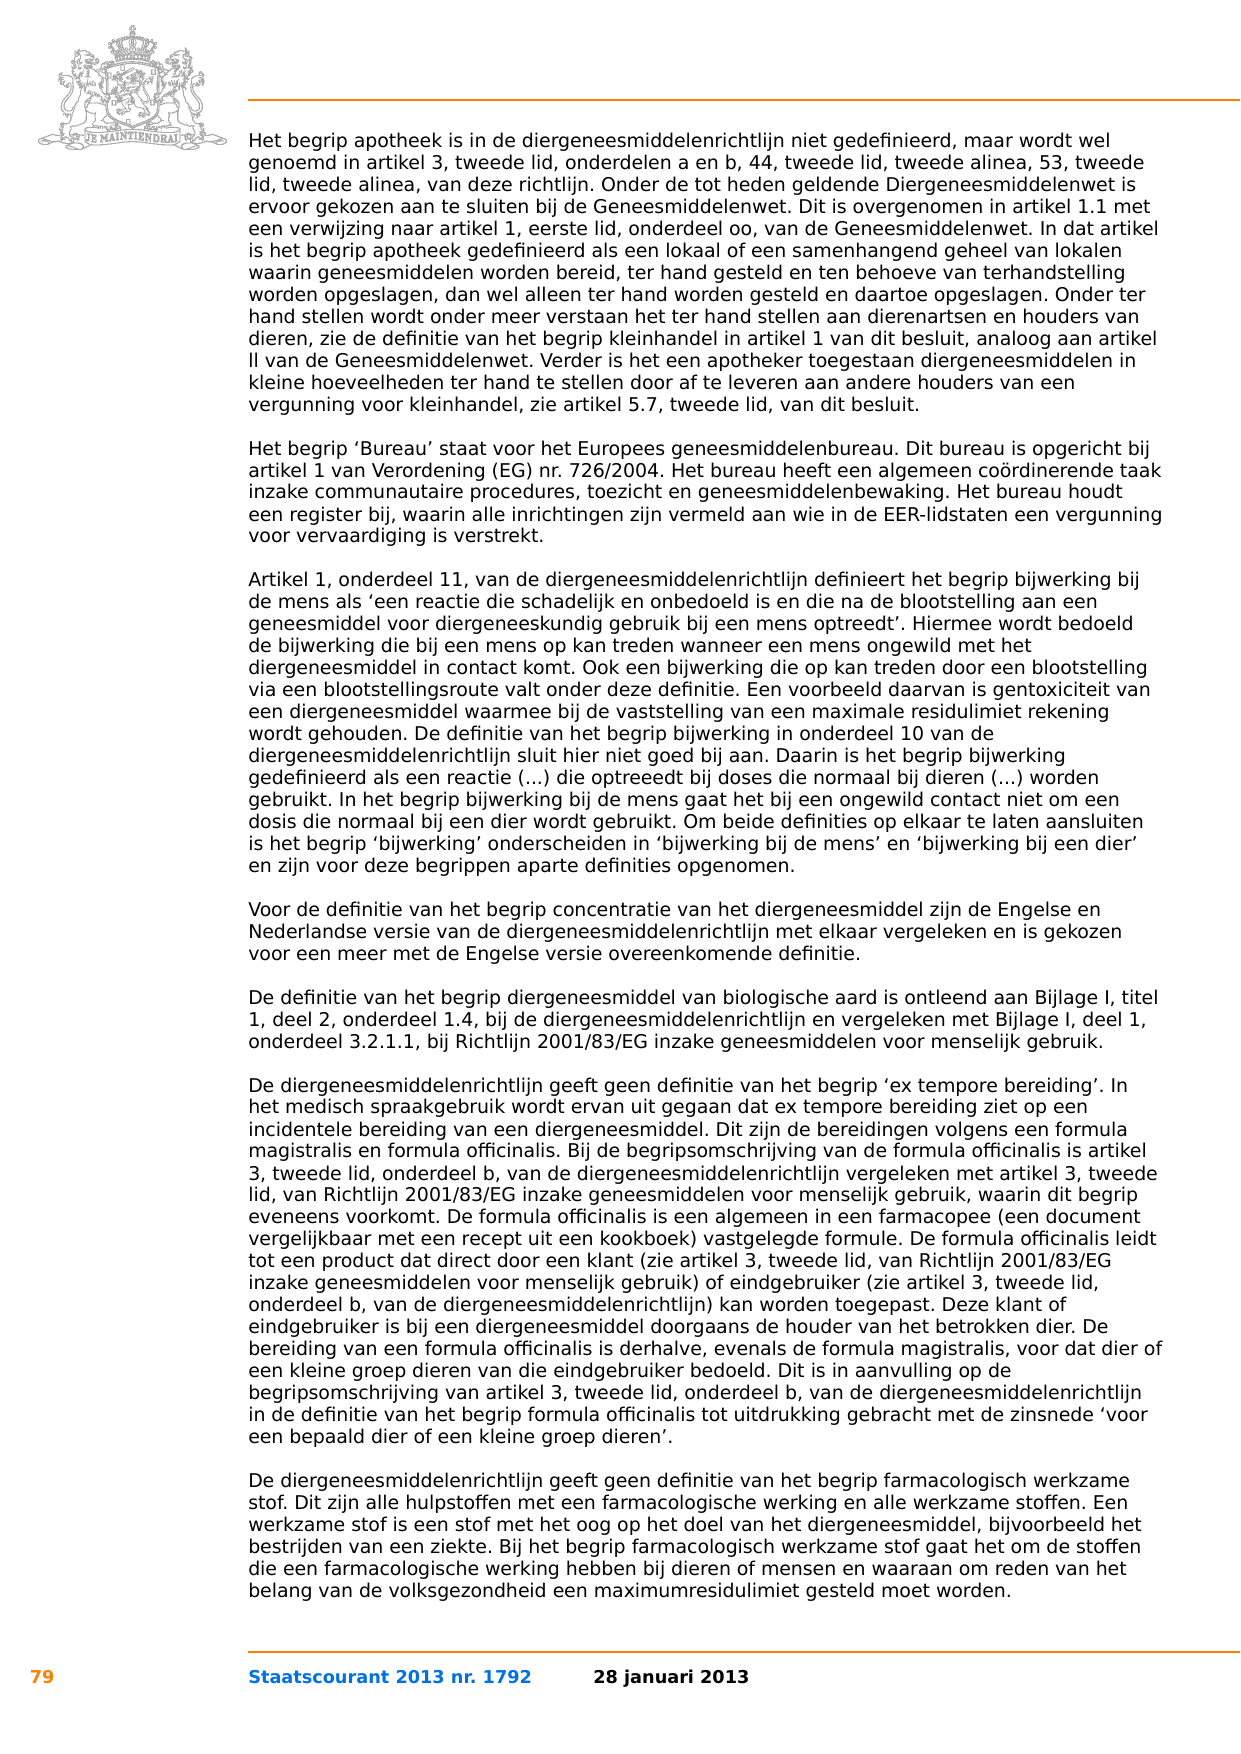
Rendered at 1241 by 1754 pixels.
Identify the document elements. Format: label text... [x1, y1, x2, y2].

text Artikel 1, onderdeel 11, van de diergeneesmiddelenrichtlijn definieert het begrip bijwerking bij de mens als ‘een reactie die schadelijk en onbedoeld is en die na de blootstelling aan een geneesmiddel voor diergeneeskundig gebruik bij een mens optreedt’. Hiermee wordt bedoeld de bijwerking die bij een mens op kan treden wanneer een mens ongewild met het diergeneesmiddel in contact komt. Ook een bijwerking die op kan treden door een blootstelling via een blootstellingsroute valt onder deze definitie. Een voorbeeld daarvan is gentoxiciteit van een diergeneesmiddel waarmee bij de vaststelling van een maximale residulimiet rekening wordt gehouden. De definitie van het begrip bijwerking in onderdeel 10 van de diergeneesmiddelenrichtlijn sluit hier niet goed bij aan. Daarin is het begrip bijwerking gedefinieerd als een reactie (...) die optreeedt bij doses die normaal bij dieren (...) worden gebruikt. In het begrip bijwerking bij de mens gaat het bij een ongewild contact niet om een dosis die normaal bij een dier wordt gebruikt. Om beide definities op elkaar te laten aansluiten is het begrip ‘bijwerking’ onderscheiden in ‘bijwerking bij de mens’ en ‘bijwerking bij een dier’ en zijn voor deze begrippen aparte definities opgenomen. [248, 569, 1163, 877]
text Het begrip apotheek is in de diergeneesmiddelenrichtlijn niet gedefinieerd, maar wordt wel genoemd in artikel 3, tweede lid, onderdelen a en b, 44, tweede lid, tweede alinea, 53, tweede lid, tweede alinea, van deze richtlijn. Onder de tot heden geldende Diergeneesmiddelenwet is ervoor gekozen aan te sluiten bij de Geneesmiddelenwet. Dit is overgenomen in artikel 1.1 met een verwijzing naar artikel 1, eerste lid, onderdeel oo, van de Geneesmiddelenwet. In dat artikel is het begrip apotheek gedefinieerd als een lokaal of een samenhangend geheel van lokalen waarin geneesmiddelen worden bereid, ter hand gesteld en ten behoeve van terhandstelling worden opgeslagen, dan wel alleen ter hand worden gesteld en daartoe opgeslagen. Onder ter hand stellen wordt onder meer verstaan het ter hand stellen aan dierenartsen en houders van dieren, zie de definitie van het begrip kleinhandel in artikel 1 van dit besluit, analoog aan artikel ll van de Geneesmiddelenwet. Verder is het een apotheker toegestaan diergeneesmiddelen in kleine hoeveelheden ter hand te stellen door af te leveren aan andere houders van een vergunning voor kleinhandel, zie artikel 5.7, tweede lid, van dit besluit. [248, 130, 1163, 416]
text Voor de definitie van het begrip concentratie van het diergeneesmiddel zijn de Engelse en Nederlandse versie van de diergeneesmiddelenrichtlijn met elkaar vergeleken en is gekozen voor een meer met de Engelse versie overeenkomende definitie. [248, 899, 1163, 965]
text De diergeneesmiddelenrichtlijn geeft geen definitie van het begrip ‘ex tempore bereiding’. In het medisch spraakgebruik wordt ervan uit gegaan dat ex tempore bereiding ziet op een incidentele bereiding van een diergeneesmiddel. Dit zijn de bereidingen volgens een formula magistralis en formula officinalis. Bij de begripsomschrijving van de formula officinalis is artikel 3, tweede lid, onderdeel b, van de diergeneesmiddelenrichtlijn vergeleken met artikel 3, tweede lid, van Richtlijn 2001/83/EG inzake geneesmiddelen voor menselijk gebruik, waarin dit begrip eveneens voorkomt. De formula officinalis is een algemeen in een farmacopee (een document vergelijkbaar met een recept uit een kookboek) vastgelegde formule. De formula officinalis leidt tot een product dat direct door een klant (zie artikel 3, tweede lid, van Richtlijn 2001/83/EG inzake geneesmiddelen voor menselijk gebruik) of eindgebruiker (zie artikel 3, tweede lid, onderdeel b, van de diergeneesmiddelenrichtlijn) kan worden toegepast. Deze klant of eindgebruiker is bij een diergeneesmiddel doorgaans de houder van het betrokken dier. De bereiding van een formula officinalis is derhalve, evenals de formula magistralis, voor dat dier of een kleine groep dieren van die eindgebruiker bedoeld. Dit is in aanvulling op de begripsomschrijving van artikel 3, tweede lid, onderdeel b, van de diergeneesmiddelenrichtlijn in de definitie van het begrip formula officinalis tot uitdrukking gebracht met de zinsnede ‘voor een bepaald dier of een kleine groep dieren’. [248, 1074, 1163, 1448]
picture [38, 25, 227, 150]
text De definitie van het begrip diergeneesmiddel van biologische aard is ontleend aan Bijlage I, titel 1, deel 2, onderdeel 1.4, bij de diergeneesmiddelenrichtlijn en vergeleken met Bijlage I, deel 1, onderdeel 3.2.1.1, bij Richtlijn 2001/83/EG inzake geneesmiddelen voor menselijk gebruik. [248, 987, 1163, 1053]
text Het begrip ‘Bureau’ staat voor het Europees geneesmiddelenbureau. Dit bureau is opgericht bij artikel 1 van Verordening (EG) nr. 726/2004. Het bureau heeft een algemeen coördinerende taak inzake communautaire procedures, toezicht en geneesmiddelenbewaking. Het bureau houdt een register bij, waarin alle inrichtingen zijn vermeld aan wie in de EER-lidstaten een vergunning voor vervaardiging is verstrekt. [248, 437, 1163, 547]
text De diergeneesmiddelenrichtlijn geeft geen definitie van het begrip farmacologisch werkzame stof. Dit zijn alle hulpstoffen met een farmacologische werking en alle werkzame stoffen. Een werkzame stof is een stof met het oog op het doel van het diergeneesmiddel, bijvoorbeeld het bestrijden van een ziekte. Bij het begrip farmacologisch werkzame stof gaat het om de stoffen die een farmacologische werking hebben bij dieren of mensen en waaraan om reden van het belang van de volksgezondheid een maximumresidulimiet gesteld moet worden. [248, 1470, 1163, 1602]
